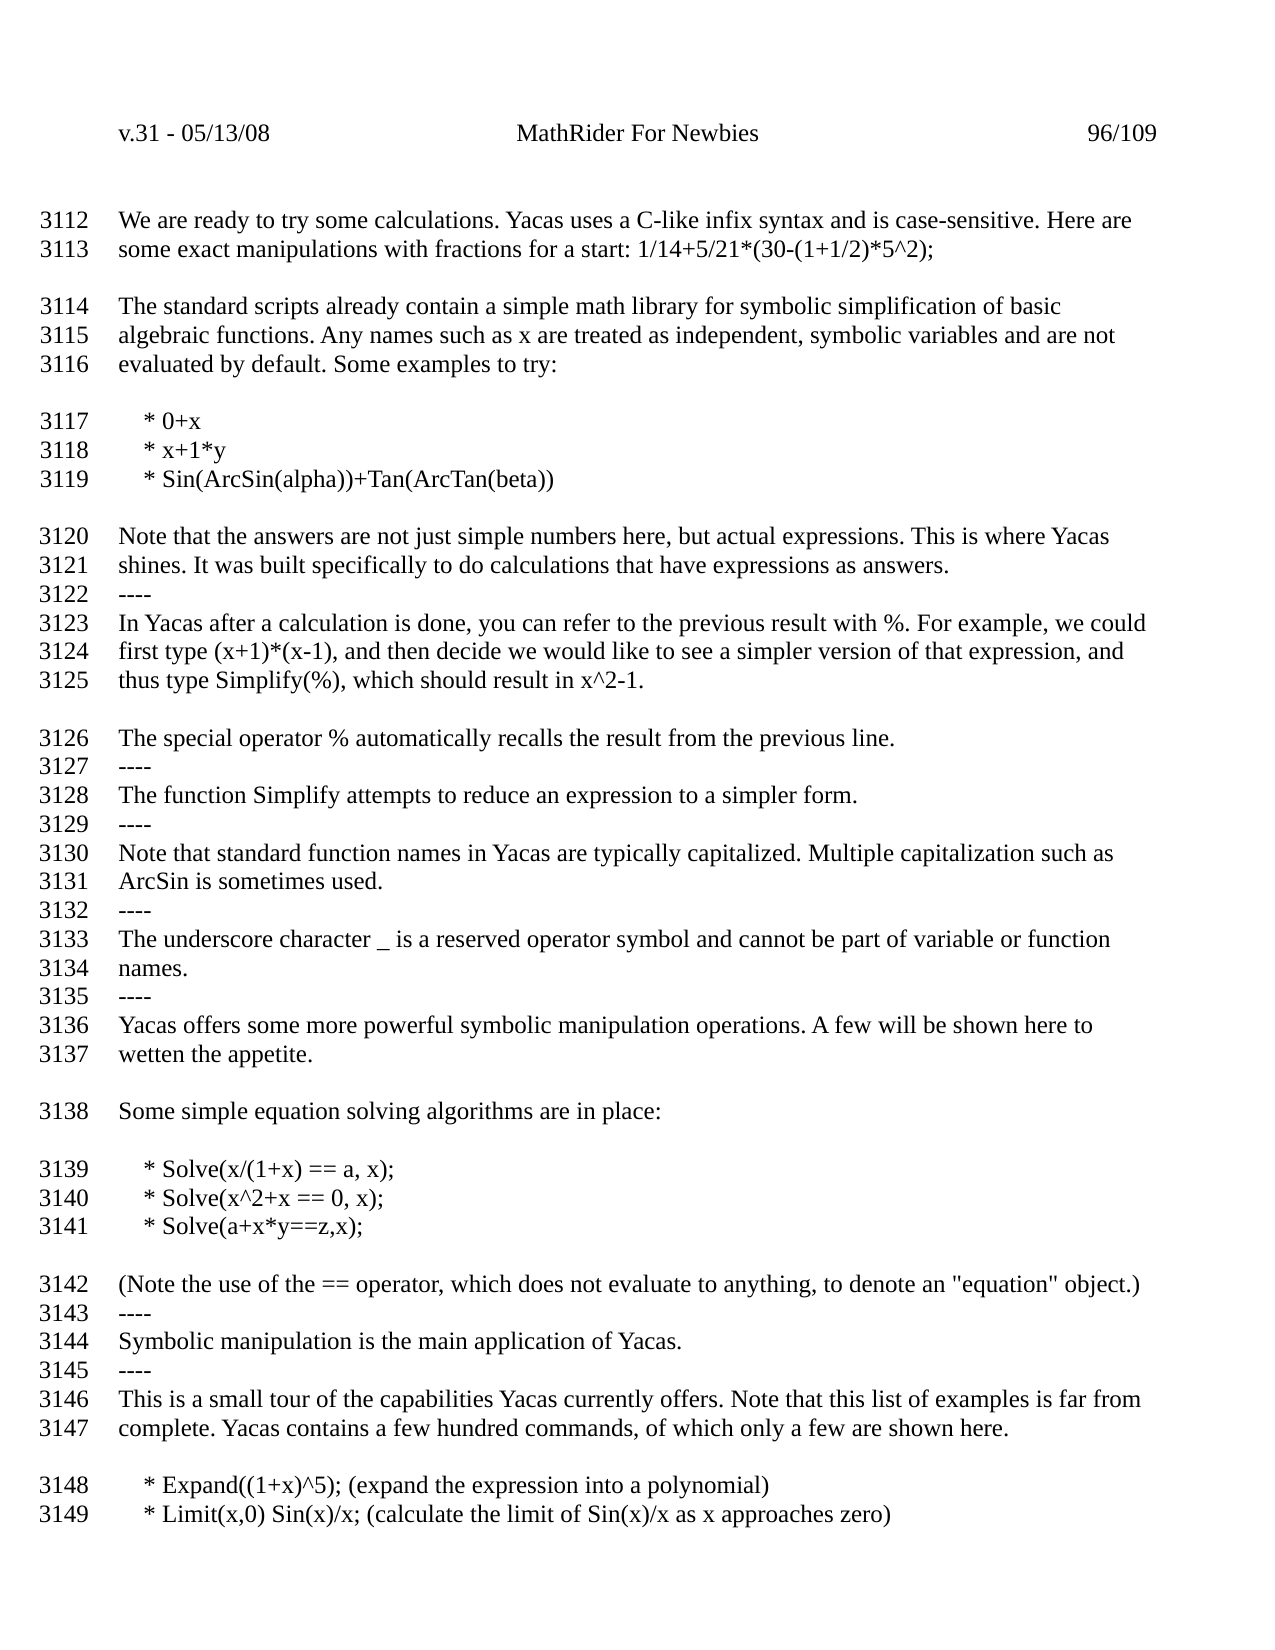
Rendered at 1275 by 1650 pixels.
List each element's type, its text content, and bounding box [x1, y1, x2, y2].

text ---- [118, 809, 1157, 838]
text * Expand((1+x)^5); (expand the expression into a polynomial) [118, 1470, 1157, 1499]
text ---- [118, 981, 1157, 1010]
text ---- [118, 751, 1157, 780]
text Yacas offers some more powerful symbolic manipulation operations. A few will be shown here to wetten the appetite. [118, 1010, 1157, 1068]
text Symbolic manipulation is the main application of Yacas. [118, 1326, 1157, 1355]
text * x+1*y [118, 435, 1157, 464]
text (Note the use of the == operator, which does not evaluate to anything, to denote an "equation" object.) [118, 1269, 1157, 1298]
text The underscore character _ is a reserved operator symbol and cannot be part of variable or function names. [118, 924, 1157, 981]
text ---- [118, 895, 1157, 924]
text * Solve(x^2+x == 0, x); [118, 1183, 1157, 1211]
text * Solve(x/(1+x) == a, x); [118, 1154, 1157, 1183]
text This is a small tour of the capabilities Yacas currently offers. Note that this list of examples is far from complete. Yacas contains a few hundred commands, of which only a few are shown here. [118, 1384, 1157, 1441]
text ---- [118, 579, 1157, 608]
text The function Simplify attempts to reduce an expression to a simpler form. [118, 780, 1157, 809]
text The special operator % automatically recalls the result from the previous line. [118, 723, 1157, 751]
text * Limit(x,0) Sin(x)/x; (calculate the limit of Sin(x)/x as x approaches zero) [118, 1499, 1157, 1528]
text Some simple equation solving algorithms are in place: [118, 1096, 1157, 1125]
text The standard scripts already contain a simple math library for symbolic simplification of basic algebraic functions. Any names such as x are treated as independent, symbolic variables and are not evaluated by default. Some examples to try: [118, 291, 1157, 378]
text Note that standard function names in Yacas are typically capitalized. Multiple capitalization such as ArcSin is sometimes used. [118, 838, 1157, 895]
text We are ready to try some calculations. Yacas uses a C-like infix syntax and is case-sensitive. Here are some exact manipulations with fractions for a start: 1/14+5/21*(30-(1+1/2)*5^2); [118, 205, 1157, 263]
text ---- [118, 1298, 1157, 1326]
text Note that the answers are not just simple numbers here, but actual expressions. This is where Yacas shines. It was built specifically to do calculations that have expressions as answers. [118, 521, 1157, 579]
text * Sin(ArcSin(alpha))+Tan(ArcTan(beta)) [118, 464, 1157, 493]
text ---- [118, 1355, 1157, 1384]
text * 0+x [118, 406, 1157, 435]
text * Solve(a+x*y==z,x); [118, 1211, 1157, 1240]
text In Yacas after a calculation is done, you can refer to the previous result with %. For example, we could first type (x+1)*(x-1), and then decide we would like to see a simpler version of that expression, and thus type Simplify(%), which should result in x^2-1. [118, 608, 1157, 694]
